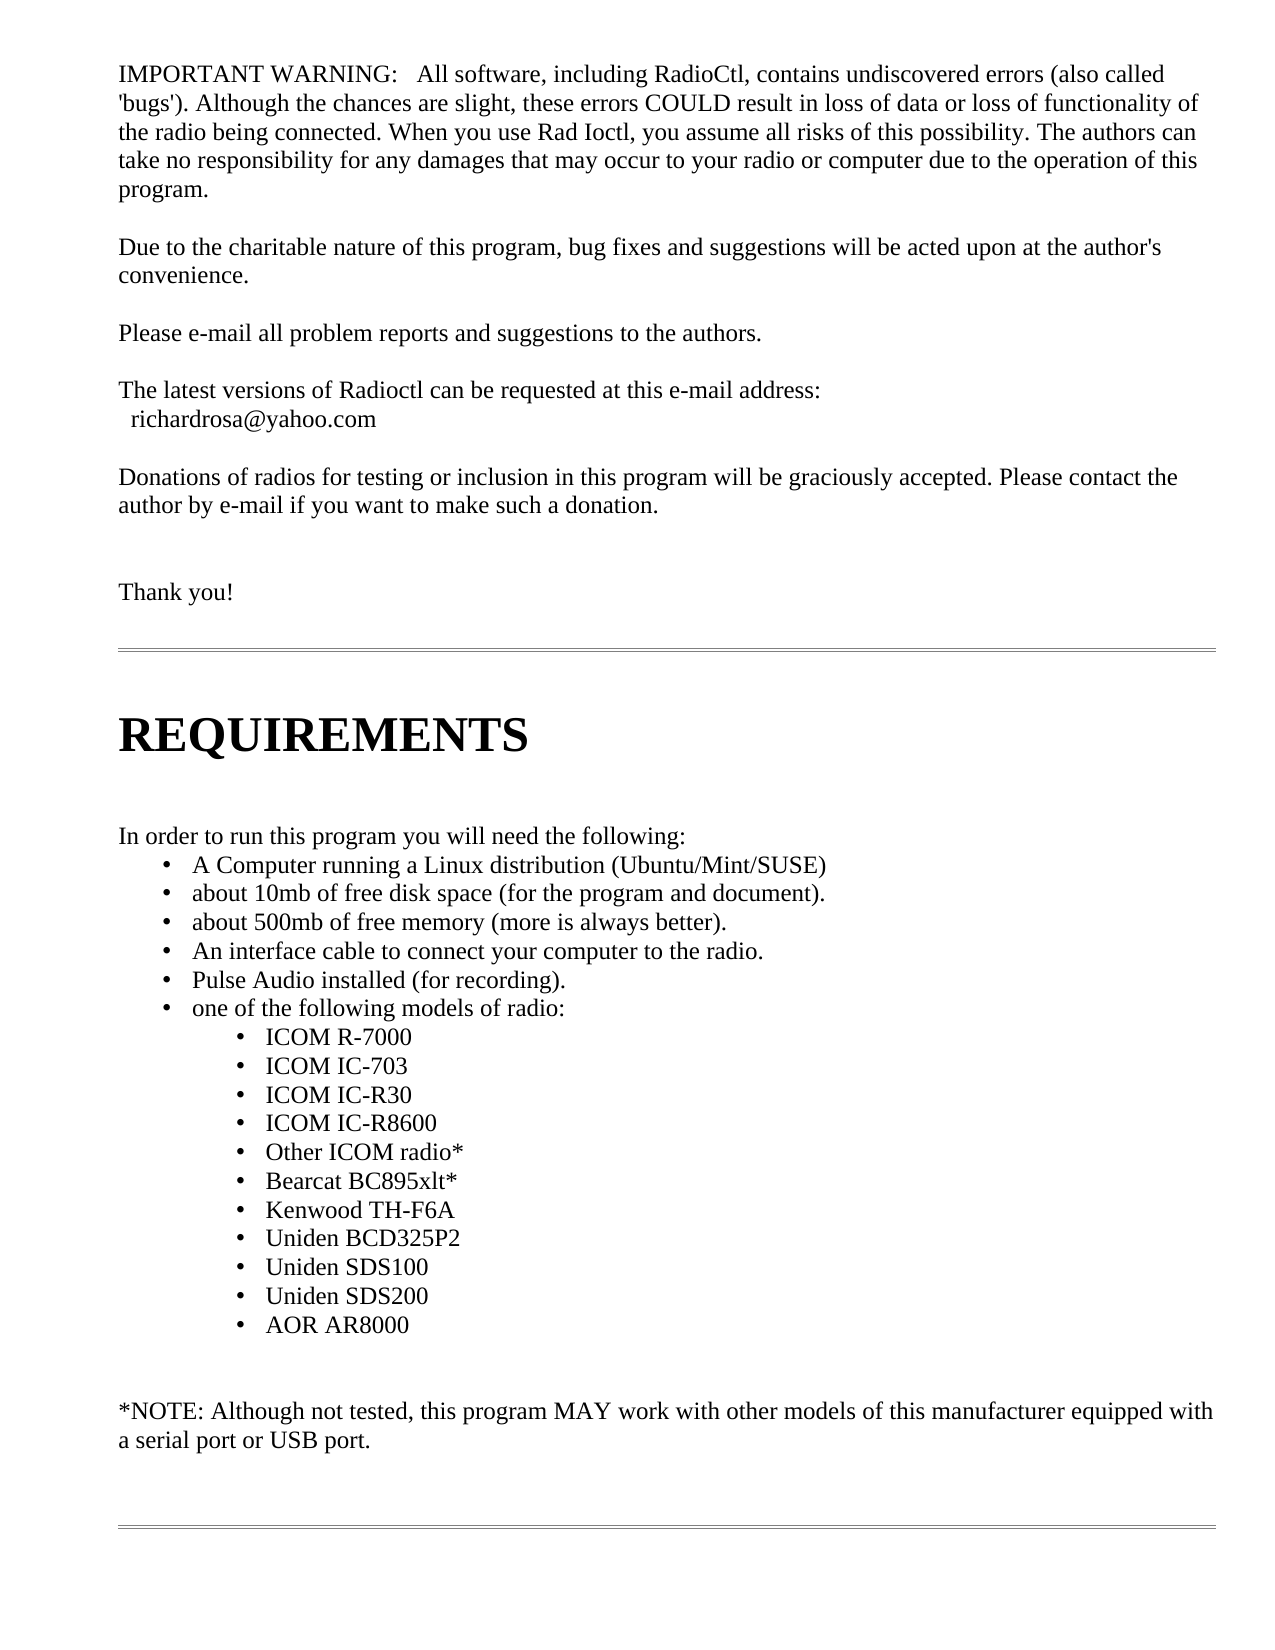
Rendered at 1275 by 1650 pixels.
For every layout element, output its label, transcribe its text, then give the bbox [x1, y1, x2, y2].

list about 10mb of free disk space (for the program and document). [162, 878, 1216, 907]
list one of the following models of radio: [162, 993, 1216, 1022]
list Bearcat BC895xlt* [236, 1166, 1216, 1195]
list ICOM IC-R30 [236, 1080, 1216, 1108]
list ICOM IC-703 [236, 1051, 1216, 1080]
text richardrosa@yahoo.com [118, 404, 1216, 433]
text Due to the charitable nature of this program, bug fixes and suggestions will be acted upon at the author's convenience. [118, 232, 1216, 289]
text Please e-mail all problem reports and suggestions to the authors. [118, 318, 1216, 347]
subtitle REQUIREMENTS [118, 705, 1216, 763]
list ICOM IC-R8600 [236, 1108, 1216, 1137]
text Thank you! [118, 577, 1216, 605]
text In order to run this program you will need the following: [118, 821, 1216, 850]
list Other ICOM radio* [236, 1137, 1216, 1166]
text IMPORTANT WARNING: All software, including RadioCtl, contains undiscovered errors (also called 'bugs'). Although the chances are slight, these errors COULD result in loss of data or loss of functionality of the radio being connected. When you use Rad Ioctl, you assume all risks of this possibility. The authors can take no responsibility for any damages that may occur to your radio or computer due to the operation of this program. [118, 59, 1216, 203]
text Donations of radios for testing or inclusion in this program will be graciously accepted. Please contact the author by e-mail if you want to make such a donation. [118, 462, 1216, 519]
list AOR AR8000 [236, 1310, 1216, 1338]
list Pulse Audio installed (for recording). [162, 965, 1216, 993]
list A Computer running a Linux distribution (Ubuntu/Mint/SUSE) [162, 850, 1216, 878]
list Uniden SDS200 [236, 1281, 1216, 1310]
list Uniden SDS100 [236, 1252, 1216, 1281]
text *NOTE: Although not tested, this program MAY work with other models of this manufacturer equipped with a serial port or USB port. [118, 1396, 1216, 1453]
list Uniden BCD325P2 [236, 1223, 1216, 1252]
list about 500mb of free memory (more is always better). [162, 907, 1216, 936]
text The latest versions of Radioctl can be requested at this e-mail address: [118, 375, 1216, 404]
list Kenwood TH-F6A [236, 1195, 1216, 1223]
list An interface cable to connect your computer to the radio. [162, 936, 1216, 965]
list ICOM R-7000 [236, 1022, 1216, 1051]
